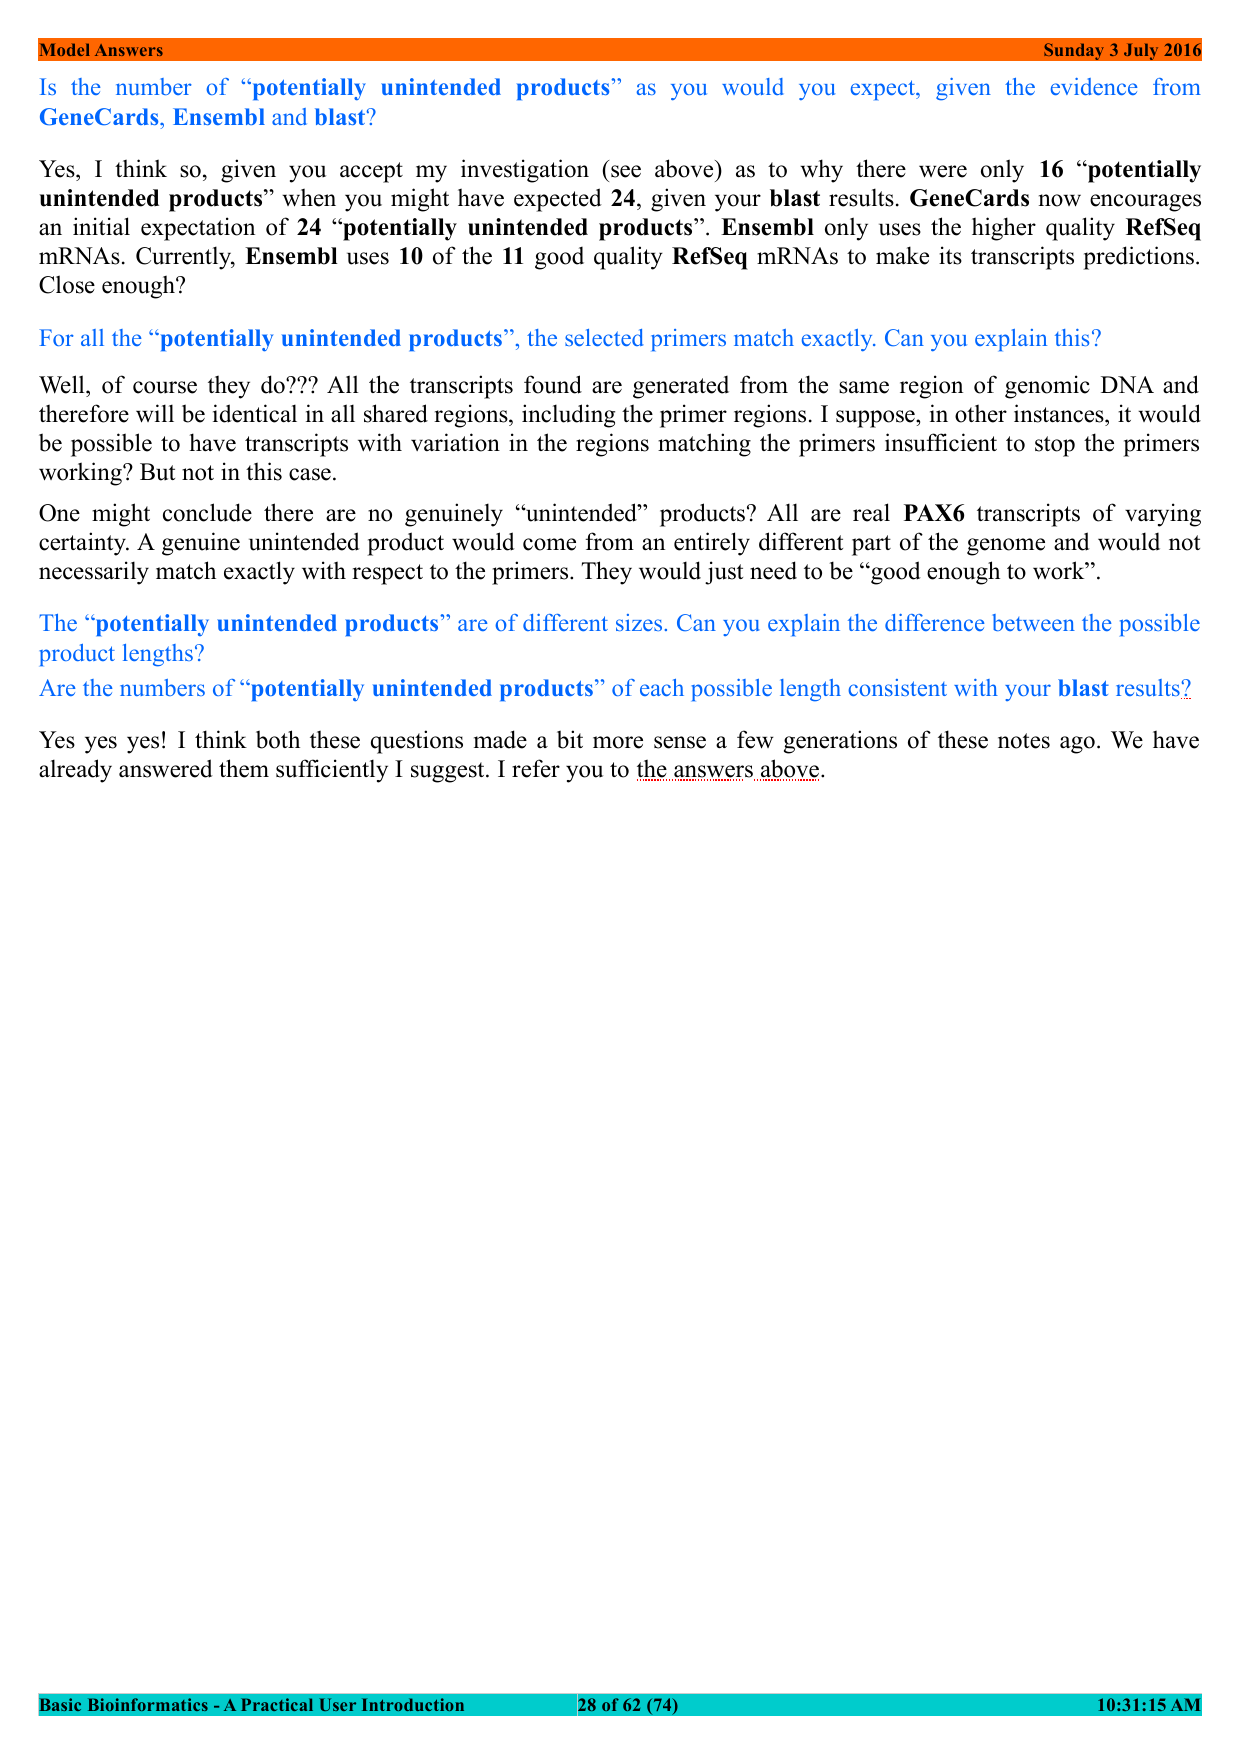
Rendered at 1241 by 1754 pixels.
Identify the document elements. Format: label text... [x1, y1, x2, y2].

text Are the numbers of “potentially unintended products” of each possible length consistent with your blast results? [38, 672, 1202, 701]
text The “potentially unintended products” are of different sizes. Can you explain the difference between the possible product lengths? [38, 608, 1202, 666]
text One might conclude there are no genuinely “unintended” products? All are real PAX6 transcripts of varying certainty. A genuine unintended product would come from an entirely different part of the genome and would not necessarily match exactly with respect to the primers. They would just need to be “good enough to work”. [38, 498, 1202, 585]
text Yes, I think so, given you accept my investigation (see above) as to why there were only 16 “potentially unintended products” when you might have expected 24, given your blast results. GeneCards now encourages an initial expectation of 24 “potentially unintended products”. Ensembl only uses the higher quality RefSeq mRNAs. Currently, Ensembl uses 10 of the 11 good quality RefSeq mRNAs to make its transcripts predictions. Close enough? [38, 154, 1202, 299]
text Is the number of “potentially unintended products” as you would you expect, given the evidence from GeneCards, Ensembl and blast? [38, 72, 1202, 130]
text Well, of course they do??? All the transcripts found are generated from the same region of genomic DNA and therefore will be identical in all shared regions, including the primer regions. I suppose, in other instances, it would be possible to have transcripts with variation in the regions matching the primers insufficient to stop the primers working? But not in this case. [38, 369, 1202, 486]
text For all the “potentially unintended products”, the selected primers match exactly. Can you explain this? [38, 323, 1202, 352]
text Yes yes yes! I think both these questions made a bit more sense a few generations of these notes ago. We have already answered them sufficiently I suggest. I refer you to the answers above. [38, 725, 1202, 783]
